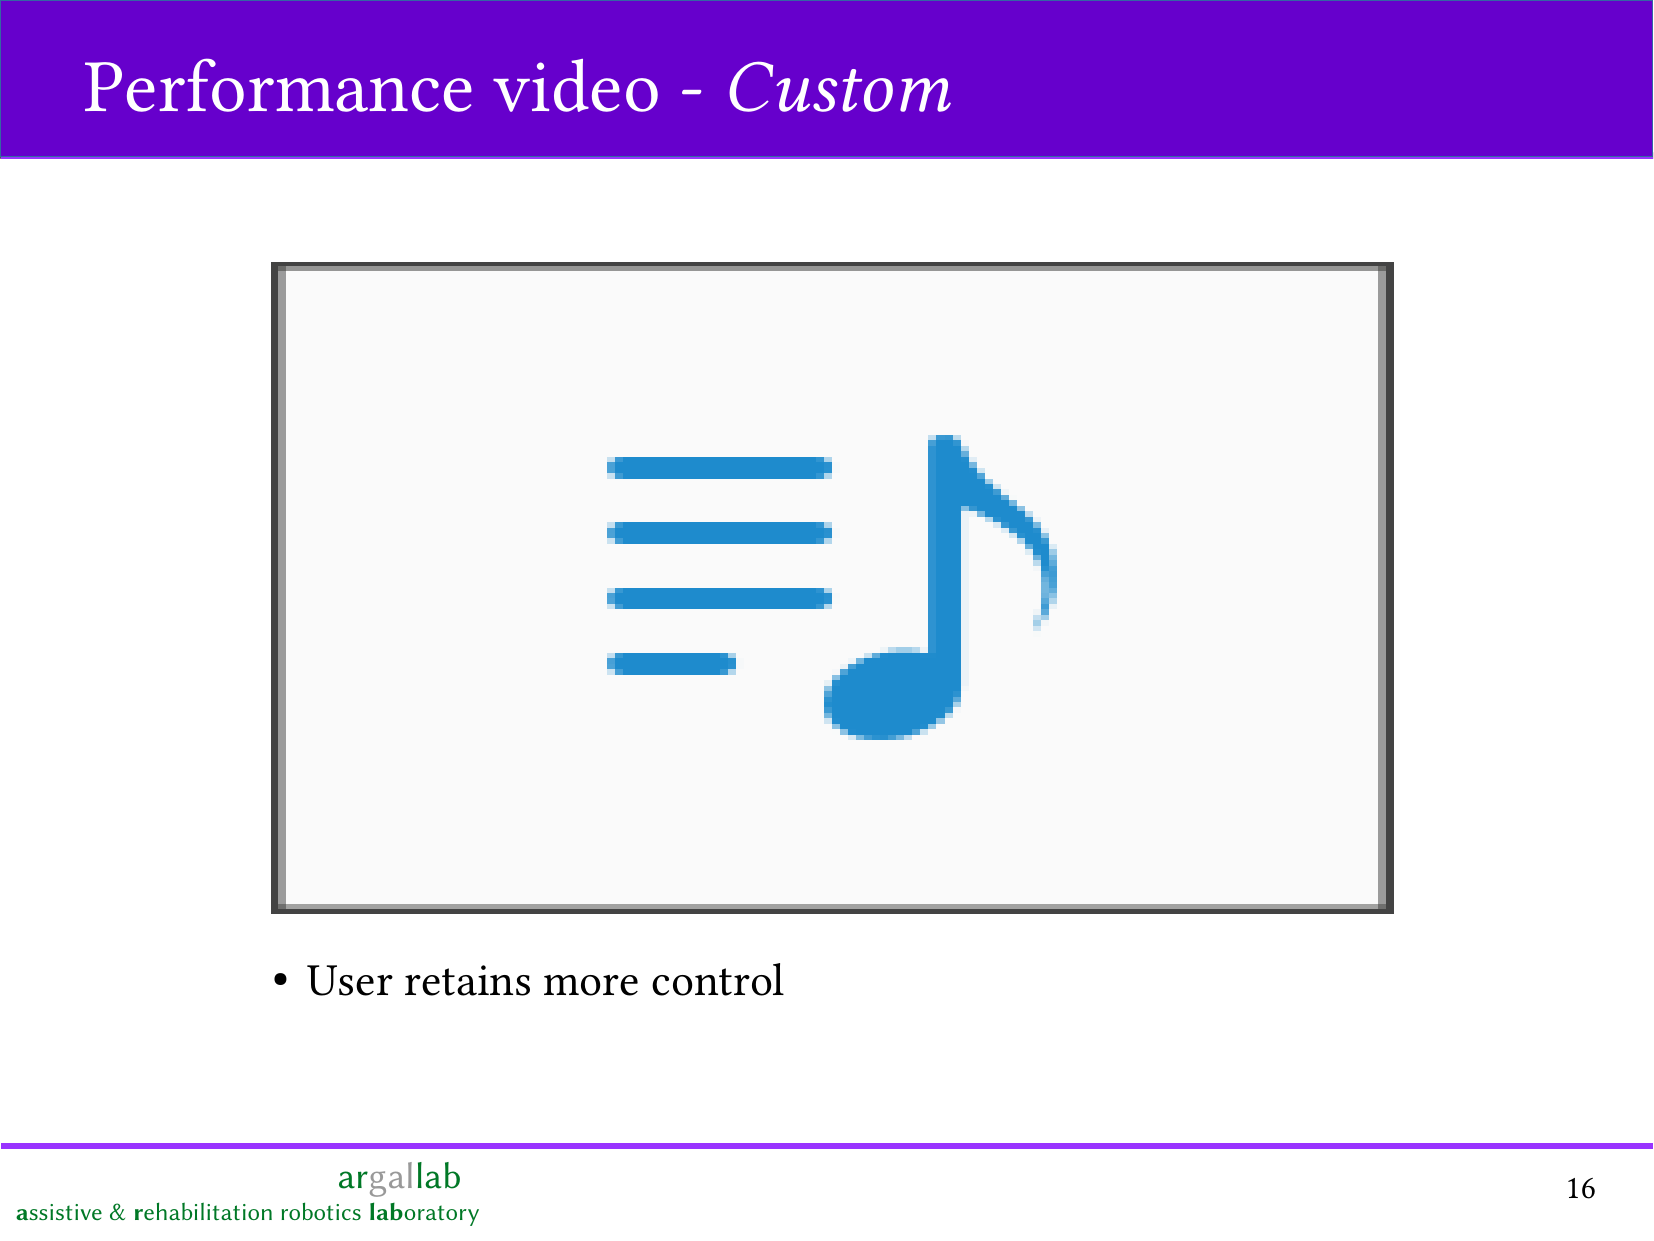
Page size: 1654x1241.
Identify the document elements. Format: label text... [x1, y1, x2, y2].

text_box User retains more control [257, 947, 1281, 1053]
text_box [270, 260, 1396, 916]
text_box Performance video - Custom [69, 36, 1621, 138]
